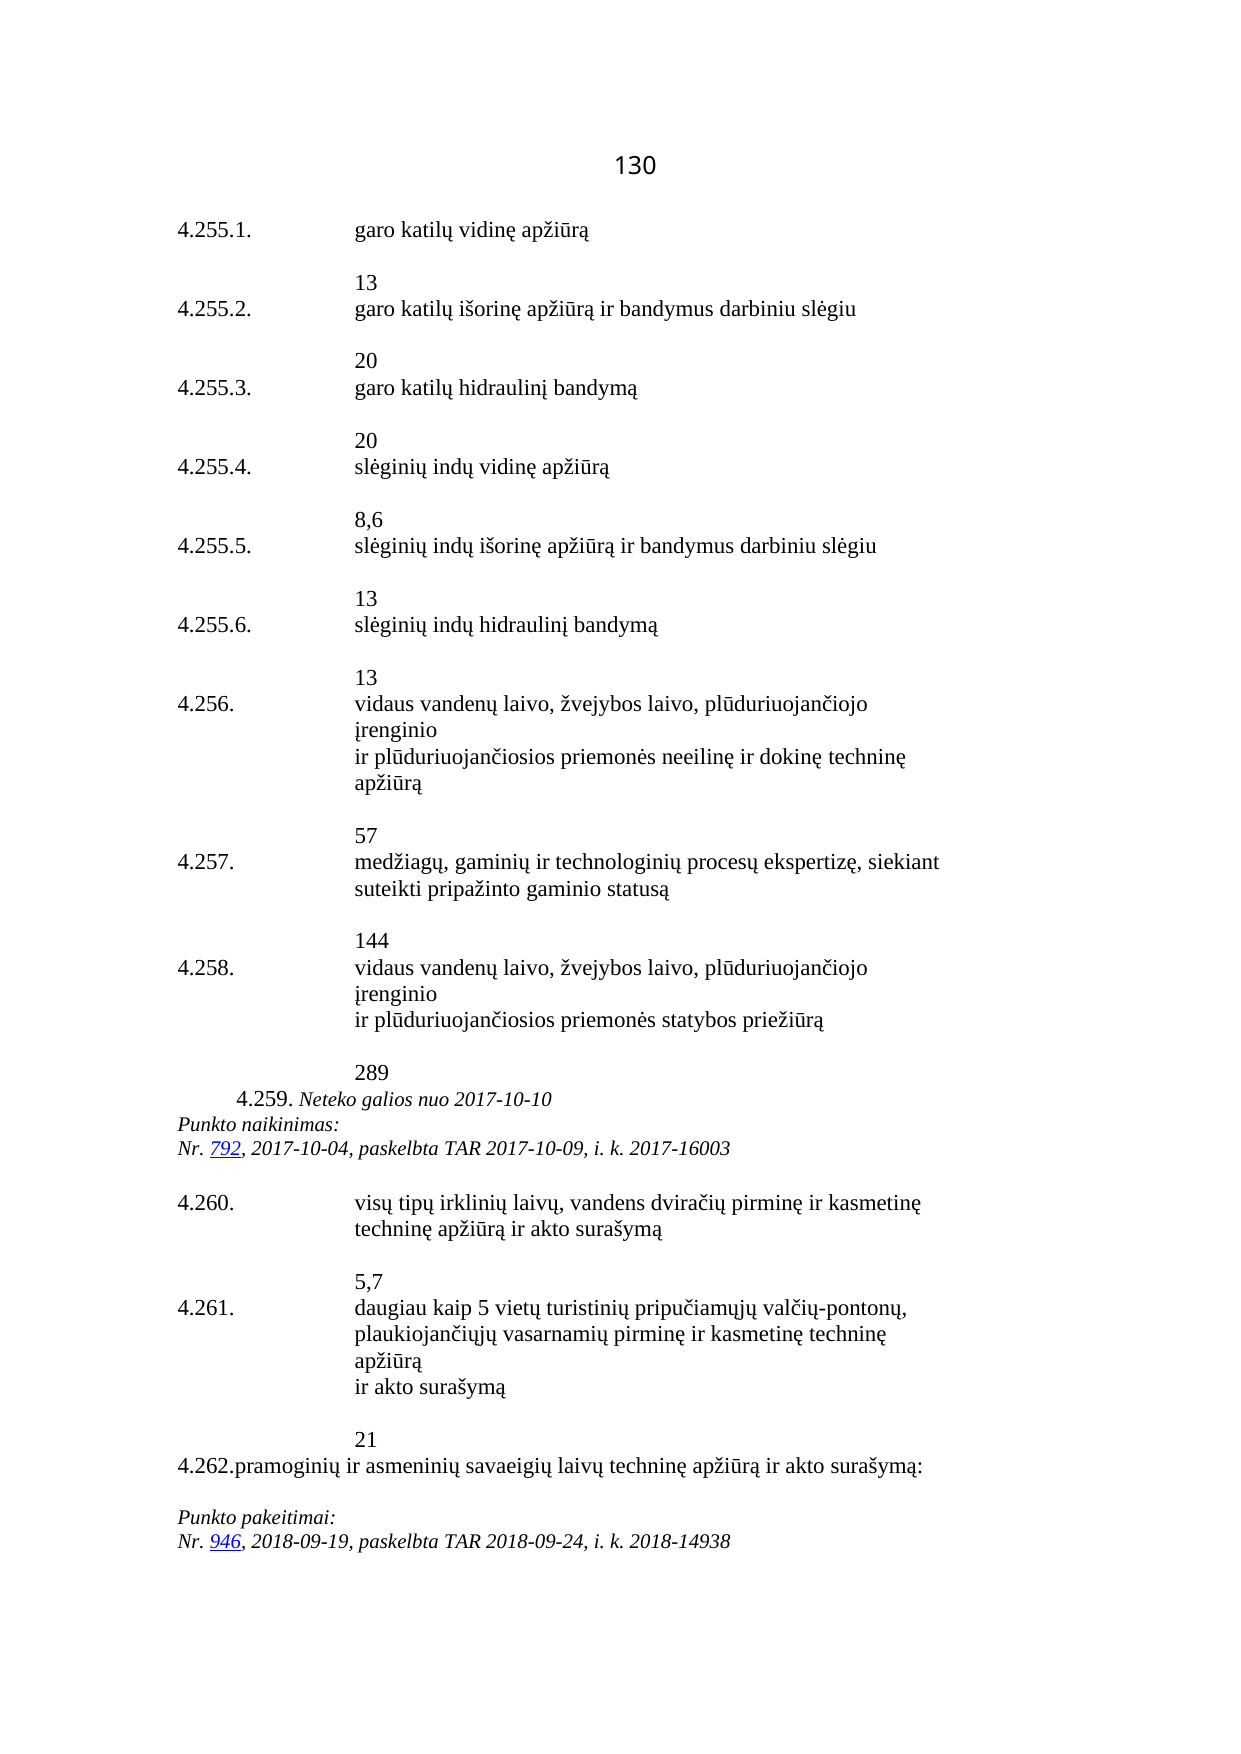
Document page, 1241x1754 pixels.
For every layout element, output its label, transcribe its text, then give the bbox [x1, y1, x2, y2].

text ir plūduriuojančiosios priemonės neeilinę ir dokinę techninę [354, 743, 945, 769]
text 4.262.pramoginių ir asmeninių savaeigių laivų techninę apžiūrą ir akto surašymą: [177, 1452, 945, 1479]
text apžiūrą 57 [354, 769, 945, 848]
text 4.258. vidaus vandenų laivo, žvejybos laivo, plūduriuojančiojo įrenginio [177, 954, 945, 1006]
text 4.256. vidaus vandenų laivo, žvejybos laivo, plūduriuojančiojo įrenginio [177, 690, 945, 743]
text techninę apžiūrą ir akto surašymą 5,7 [354, 1215, 945, 1294]
text 4.255.2. garo katilų išorinę apžiūrą ir bandymus darbiniu slėgiu 20 [177, 295, 945, 374]
text Nr. 946, 2018-09-19, paskelbta TAR 2018-09-24, i. k. 2018-14938 [177, 1529, 1093, 1553]
text ir plūduriuojančiosios priemonės statybos priežiūrą 289 [354, 1006, 945, 1086]
text 4.255.3. garo katilų hidraulinį bandymą 20 [177, 374, 945, 453]
text 4.255.1. garo katilų vidinę apžiūrą 13 [177, 216, 945, 295]
text Punkto naikinimas: [177, 1112, 1093, 1136]
text Punkto pakeitimai: [177, 1505, 1093, 1529]
text 4.255.5. slėginių indų išorinę apžiūrą ir bandymus darbiniu slėgiu 13 [177, 532, 945, 611]
text suteikti pripažinto gaminio statusą 144 [354, 875, 945, 954]
text plaukiojančiųjų vasarnamių pirminę ir kasmetinę techninę apžiūrą [354, 1321, 945, 1373]
text 4.259. Neteko galios nuo 2017-10-10 [177, 1086, 1093, 1112]
text 4.255.6. slėginių indų hidraulinį bandymą 13 [177, 611, 945, 690]
text Nr. 792, 2017-10-04, paskelbta TAR 2017-10-09, i. k. 2017-16003 [177, 1136, 1093, 1160]
text 4.255.4. slėginių indų vidinę apžiūrą 8,6 [177, 453, 945, 532]
text 4.261. daugiau kaip 5 vietų turistinių pripučiamųjų valčių-pontonų, [177, 1294, 945, 1321]
text 4.257. medžiagų, gaminių ir technologinių procesų ekspertizę, siekiant [177, 848, 945, 875]
text 4.260. visų tipų irklinių laivų, vandens dviračių pirminę ir kasmetinę [177, 1189, 945, 1215]
text ir akto surašymą 21 [354, 1373, 945, 1452]
